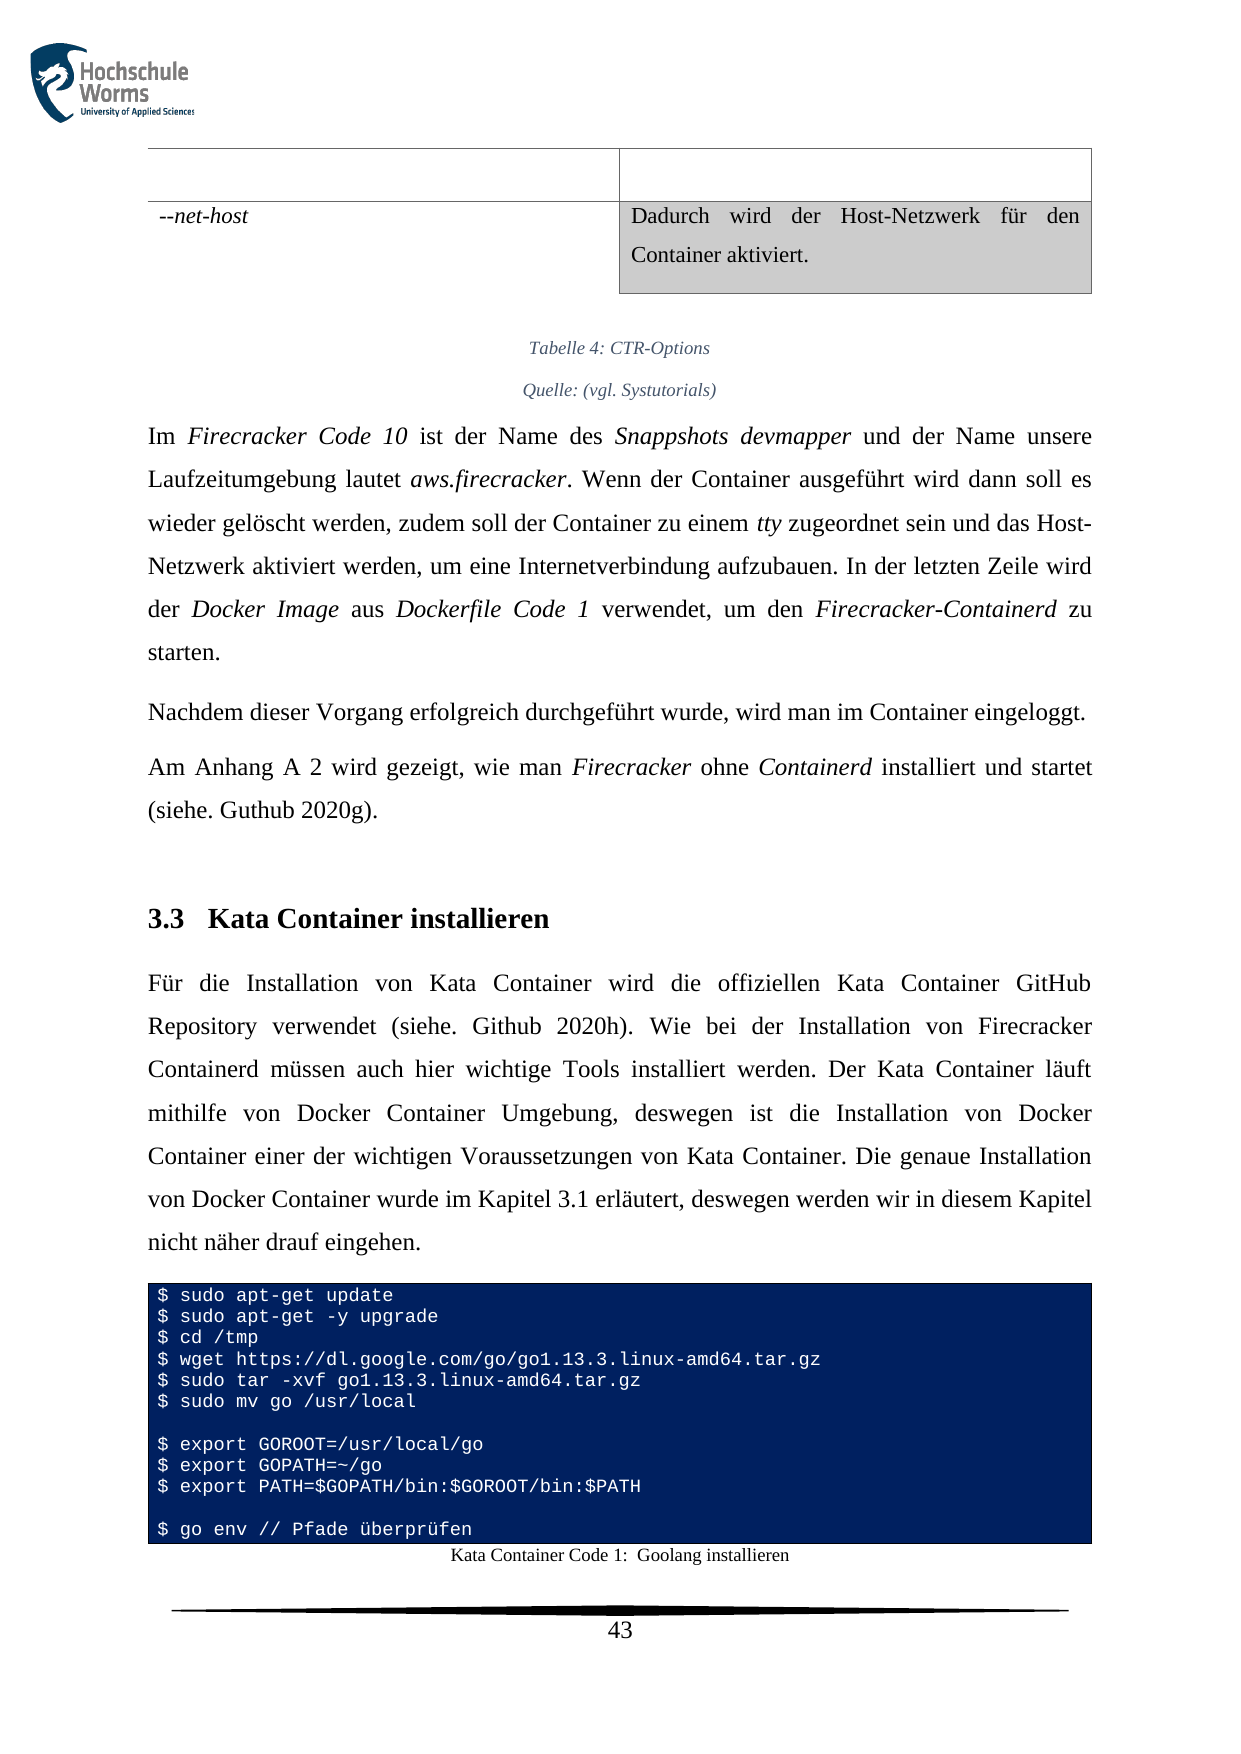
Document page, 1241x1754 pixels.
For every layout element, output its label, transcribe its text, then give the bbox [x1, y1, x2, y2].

table_cell Dadurch wird der Host-Netzwerk für den Container aktiviert. [620, 202, 1091, 293]
subtitle Kata Container installieren [148, 901, 1092, 935]
text $ sudo apt-get -y upgrade [149, 1304, 1091, 1325]
text Nachdem dieser Vorgang erfolgreich durchgeführt wurde, wird man im Container eingeloggt. [148, 697, 1092, 726]
table_cell [148, 149, 619, 201]
text Im Firecracker Code 10 ist der Name des Snappshots devmapper und der Name unsere Laufzeitumgebung lautet aws.firecracker. Wenn der Container ausgeführt wird dann soll es wieder gelöscht werden, zudem soll der Container zu einem tty zugeordnet sein und das Host-Netzwerk aktiviert werden, um eine Internetverbindung aufzubauen. In der letzten Zeile wird der Docker Image aus Dockerfile Code 1 verwendet, um den Firecracker-Containerd zu starten. [148, 421, 1092, 666]
text $ wget https://dl.google.com/go/go1.13.3.linux-amd64.tar.gz [149, 1346, 1091, 1368]
text $ sudo tar -xvf go1.13.3.linux-amd64.tar.gz [149, 1368, 1091, 1389]
text $ sudo apt-get update [149, 1284, 1091, 1304]
text Am Anhang A 2 wird gezeigt, wie man Firecracker ohne Containerd installiert und startet (siehe. Guthub 2020g). [148, 752, 1092, 824]
text Tabelle 4: CTR-Options [148, 337, 1092, 358]
text $ export PATH=$GOPATH/bin:$GOROOT/bin:$PATH [149, 1474, 1091, 1495]
text $ go env // Pfade überprüfen [149, 1516, 1091, 1543]
text $ export GOPATH=~/go [149, 1453, 1091, 1474]
text Kata Container Code 1: Goolang installieren [148, 1544, 1092, 1565]
text $ sudo mv go /usr/local [149, 1389, 1091, 1410]
text Quelle: (vgl. Systutorials) [148, 379, 1092, 401]
table_cell --net-host [148, 202, 619, 293]
text Für die Installation von Kata Container wird die offiziellen Kata Container GitHub Repository verwendet (siehe. Github 2020h). Wie bei der Installation von Firecracker Containerd müssen auch hier wichtige Tools installiert werden. Der Kata Container läuft mithilfe von Docker Container Umgebung, deswegen ist die Installation von Docker Container einer der wichtigen Voraussetzungen von Kata Container. Die genaue Installation von Docker Container wurde im Kapitel 3.1 erläutert, deswegen werden wir in diesem Kapitel nicht näher drauf eingehen. [148, 968, 1092, 1256]
table_cell [620, 149, 1091, 201]
text $ cd /tmp [149, 1325, 1091, 1346]
text $ export GOROOT=/usr/local/go [149, 1431, 1091, 1453]
